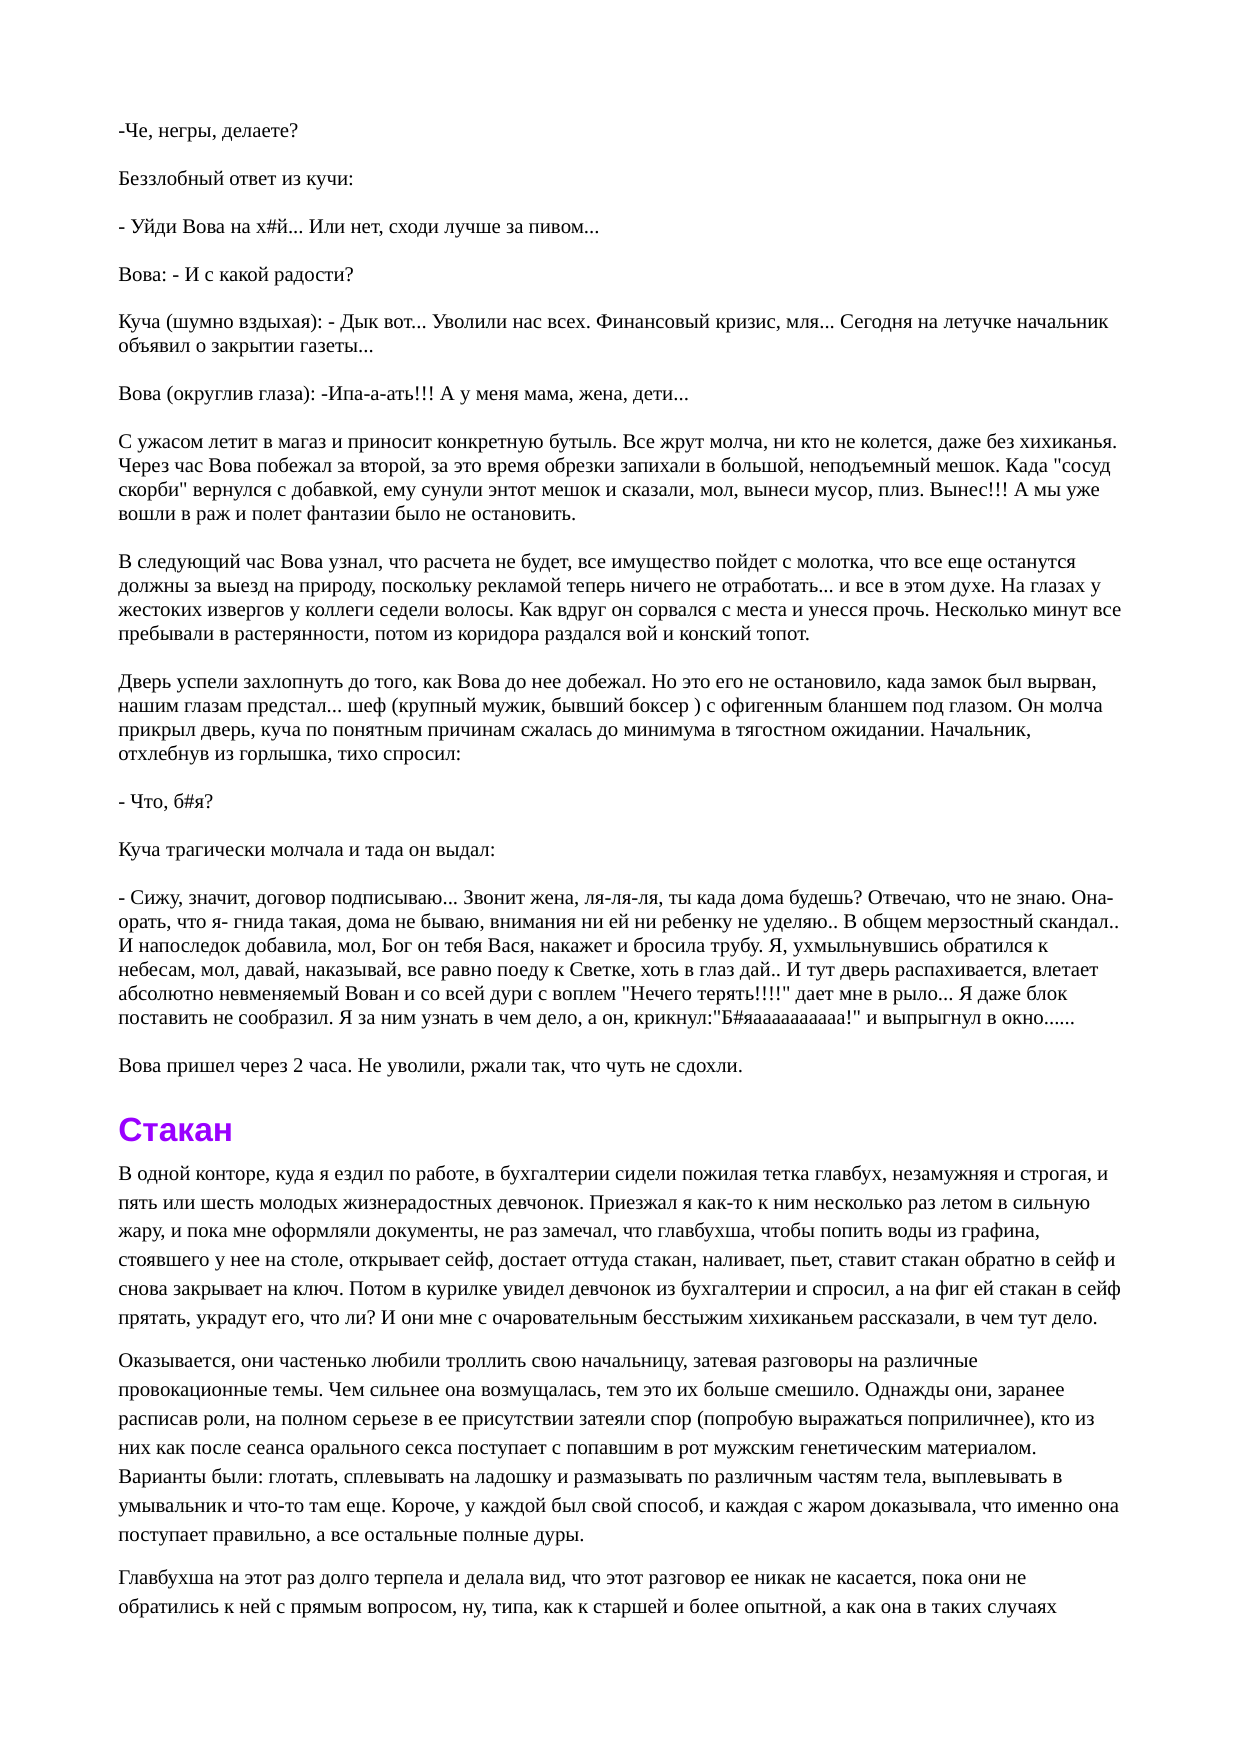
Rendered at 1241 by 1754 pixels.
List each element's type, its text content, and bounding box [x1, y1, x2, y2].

text С ужасом летит в магаз и приносит конкретную бутыль. Все жрут молча, ни кто не колется, даже без хихиканья. Через час Вова побежал за второй, за это время обрезки запихали в большой, неподъемный мешок. Када "сосуд скорби" вернулся с добавкой, ему сунули энтот мешок и сказали, мол, вынеси мусор, плиз. Вынес!!! А мы уже вошли в раж и полет фантазии было не остановить. [118, 429, 1122, 525]
text Оказывается, они частенько любили троллить свою начальницу, затевая разговоры на различные провокационные темы. Чем сильнее она возмущалась, тем это их больше смешило. Однажды они, заранее расписав роли, на полном серьезе в ее присутствии затеяли спор (попробую выражаться поприличнее), кто из них как после сеанса орального секса поступает с попавшим в рот мужским генетическим материалом. Варианты были: глотать, сплевывать на ладошку и размазывать по различным частям тела, выплевывать в умывальник и что-то там еще. Короче, у каждой был свой способ, и каждая с жаром доказывала, что именно она поступает правильно, а все остальные полные дуры. [118, 1348, 1122, 1546]
text - Уйди Вова на х#й... Или нет, сходи лучше за пивом... [118, 214, 1122, 238]
text Беззлобный ответ из кучи: [118, 166, 1122, 190]
text Вова пришел через 2 часа. Не уволили, ржали так, что чуть не сдохли. [118, 1053, 1122, 1077]
text В одной конторе, куда я ездил по работе, в бухгалтерии сидели пожилая тетка главбух, незамужняя и строгая, и пять или шесть молодых жизнерадостных девчонок. Приезжал я как-то к ним несколько раз летом в сильную жару, и пока мне оформляли документы, не раз замечал, что главбухша, чтобы попить воды из графина, стоявшего у нее на столе, открывает сейф, достает оттуда стакан, наливает, пьет, ставит стакан обратно в сейф и снова закрывает на ключ. Потом в курилке увидел девчонок из бухгалтерии и спросил, а на фиг ей стакан в сейф прятать, украдут его, что ли? И они мне с очаровательным бесстыжим хихиканьем рассказали, в чем тут дело. [118, 1161, 1122, 1329]
text Вова (округлив глаза): -Ипа-а-ать!!! А у меня мама, жена, дети... [118, 381, 1122, 405]
subtitle Стакан [118, 1109, 1122, 1148]
text Вова: - И с какой радости? [118, 262, 1122, 286]
text Дверь успели захлопнуть до того, как Вова до нее добежал. Но это его не остановило, када замок был вырван, нашим глазам предстал... шеф (крупный мужик, бывший боксер ) с офигенным бланшем под глазом. Он молча прикрыл дверь, куча по понятным причинам сжалась до минимума в тягостном ожидании. Начальник, отхлебнув из горлышка, тихо спросил: [118, 669, 1122, 765]
text - Что, б#я? [118, 789, 1122, 813]
text -Че, негры, делаете? [118, 118, 1122, 142]
text Куча трагически молчала и тада он выдал: [118, 837, 1122, 861]
text Куча (шумно вздыхая): - Дык вот... Уволили нас всех. Финансовый кризис, мля... Сегодня на летучке начальник объявил о закрытии газеты... [118, 309, 1122, 357]
text Главбухша на этот раз долго терпела и делала вид, что этот разговор ее никак не касается, пока они не обратились к ней с прямым вопросом, ну, типа, как к старшей и более опытной, а как она в таких случаях [118, 1565, 1122, 1618]
text В следующий час Вова узнал, что расчета не будет, все имущество пойдет с молотка, что все еще останутся должны за выезд на природу, поскольку рекламой теперь ничего не отработать... и все в этом духе. На глазах у жестоких извергов у коллеги седели волосы. Как вдруг он сорвался с места и унесся прочь. Несколько минут все пребывали в растерянности, потом из коридора раздался вой и конский топот. [118, 549, 1122, 645]
text - Сижу, значит, договор подписываю... Звонит жена, ля-ля-ля, ты када дома будешь? Отвечаю, что не знаю. Она- орать, что я- гнида такая, дома не бываю, внимания ни ей ни ребенку не уделяю.. В общем мерзостный скандал.. И напоследок добавила, мол, Бог он тебя Вася, накажет и бросила трубу. Я, ухмыльнувшись обратился к небесам, мол, давай, наказывай, все равно поеду к Светке, хоть в глаз дай.. И тут дверь распахивается, влетает абсолютно невменяемый Вован и со всей дури с воплем "Нечего терять!!!!" дает мне в рыло... Я даже блок поставить не сообразил. Я за ним узнать в чем дело, а он, крикнул:"Б#яаааааааааа!" и выпрыгнул в окно...... [118, 885, 1122, 1029]
